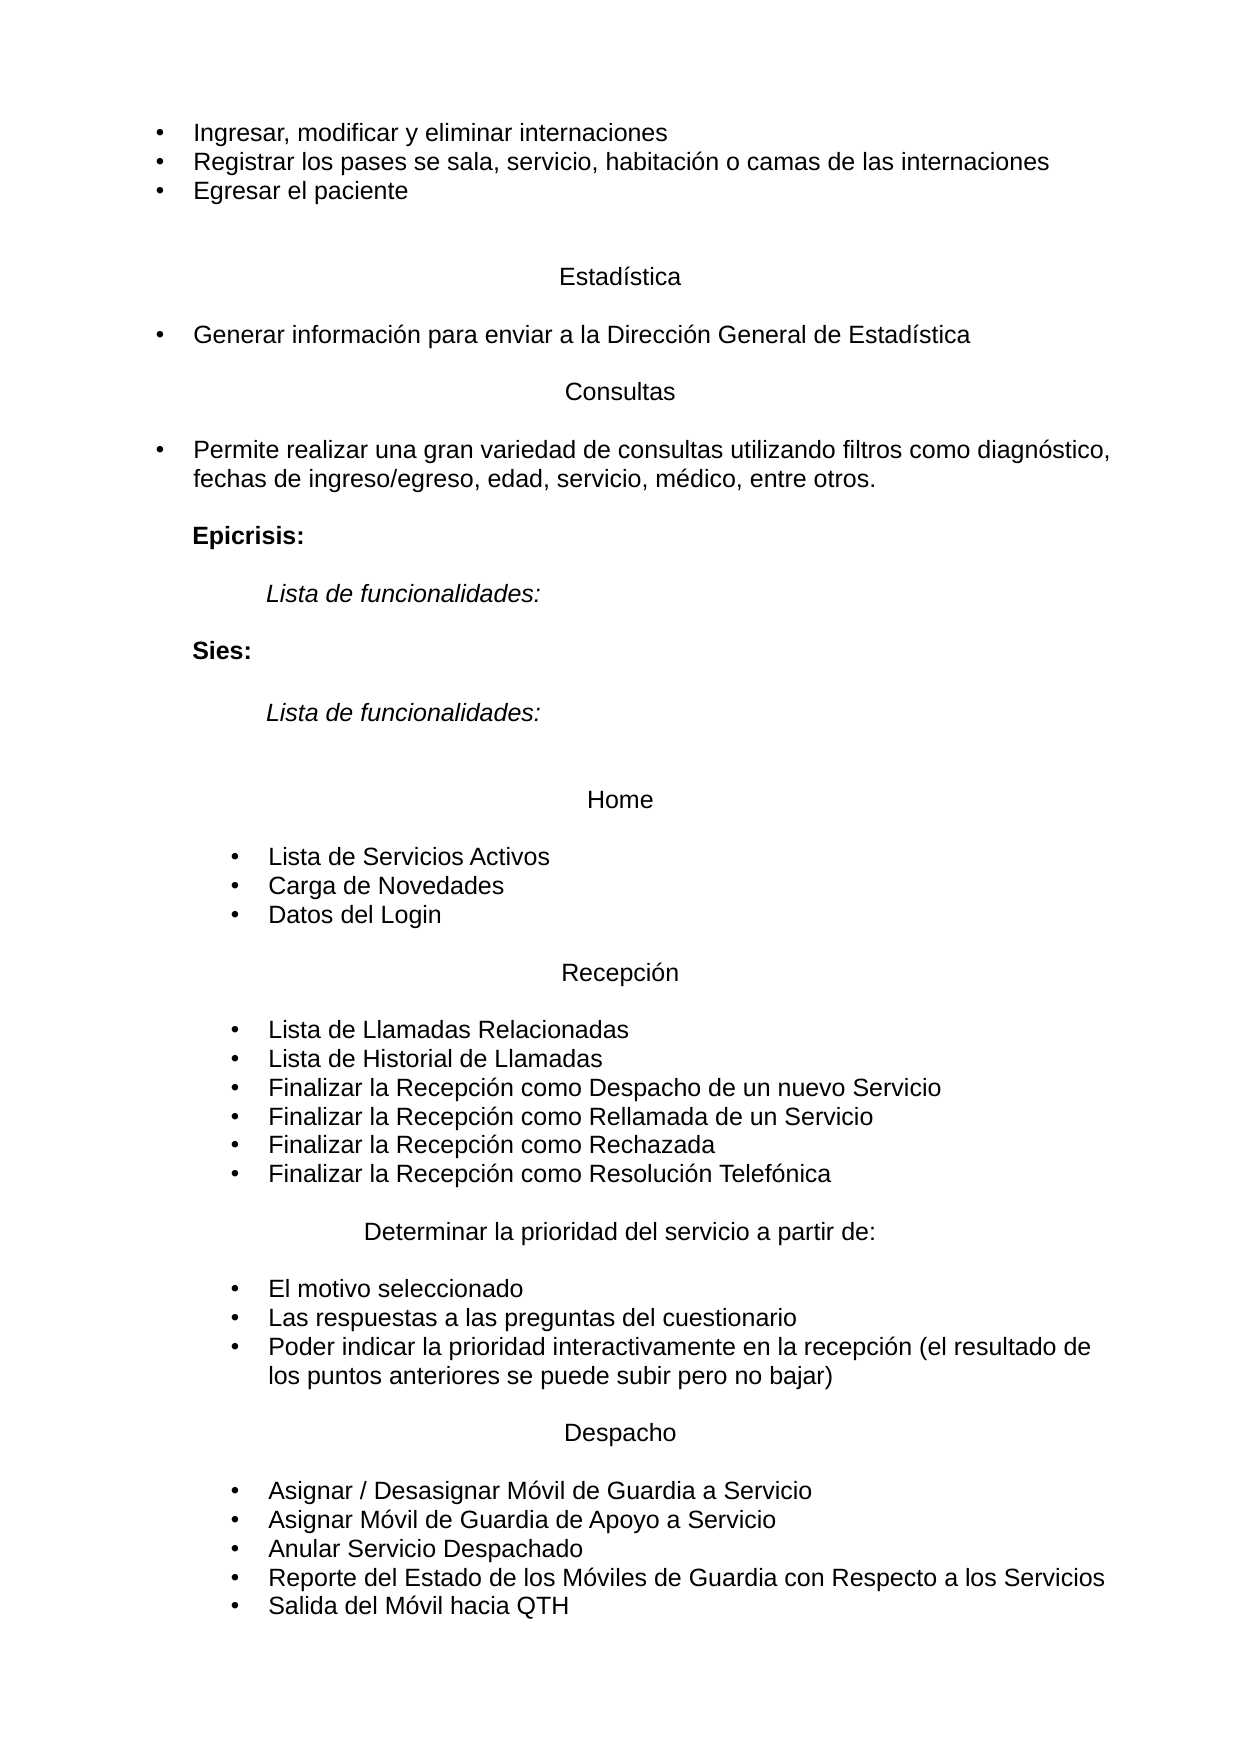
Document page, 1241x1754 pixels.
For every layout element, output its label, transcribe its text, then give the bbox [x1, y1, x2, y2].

text Determinar la prioridad del servicio a partir de: [118, 1217, 1122, 1246]
list Finalizar la Recepción como Rellamada de un Servicio [231, 1102, 1122, 1130]
text Epicrisis: [118, 521, 1122, 550]
list Egresar el paciente [156, 176, 1122, 205]
list El motivo seleccionado [231, 1274, 1122, 1303]
list Carga de Novedades [231, 871, 1122, 900]
text Despacho [118, 1418, 1122, 1447]
text Consultas [118, 377, 1122, 406]
list Registrar los pases se sala, servicio, habitación o camas de las internaciones [156, 147, 1122, 176]
text Recepción [118, 957, 1122, 986]
list Asignar / Desasignar Móvil de Guardia a Servicio [231, 1476, 1122, 1505]
list Asignar Móvil de Guardia de Apoyo a Servicio [231, 1505, 1122, 1534]
list Lista de Llamadas Relacionadas [231, 1015, 1122, 1044]
list Permite realizar una gran variedad de consultas utilizando filtros como diagnóstico, fechas de ingreso/egreso, edad, servicio, médico, entre otros. [156, 435, 1122, 492]
list Anular Servicio Despachado [231, 1534, 1122, 1562]
list Ingresar, modificar y eliminar internaciones [156, 118, 1122, 147]
list Salida del Móvil hacia QTH [231, 1591, 1122, 1620]
text Estadística [118, 262, 1122, 291]
list Reporte del Estado de los Móviles de Guardia con Respecto a los Servicios [231, 1562, 1122, 1591]
list Finalizar la Recepción como Despacho de un nuevo Servicio [231, 1073, 1122, 1102]
list Poder indicar la prioridad interactivamente en la recepción (el resultado de los puntos anteriores se puede subir pero no bajar) [231, 1332, 1122, 1390]
text Home [118, 785, 1122, 813]
text Lista de funcionalidades: [118, 694, 1122, 727]
list Las respuestas a las preguntas del cuestionario [231, 1303, 1122, 1332]
list Lista de Historial de Llamadas [231, 1044, 1122, 1073]
list Lista de Servicios Activos [231, 842, 1122, 871]
list Finalizar la Recepción como Rechazada [231, 1130, 1122, 1159]
text Sies: [118, 636, 1122, 665]
list Generar información para enviar a la Dirección General de Estadística [156, 320, 1122, 348]
list Datos del Login [231, 900, 1122, 929]
text Lista de funcionalidades: [118, 579, 1122, 607]
list Finalizar la Recepción como Resolución Telefónica [231, 1159, 1122, 1188]
